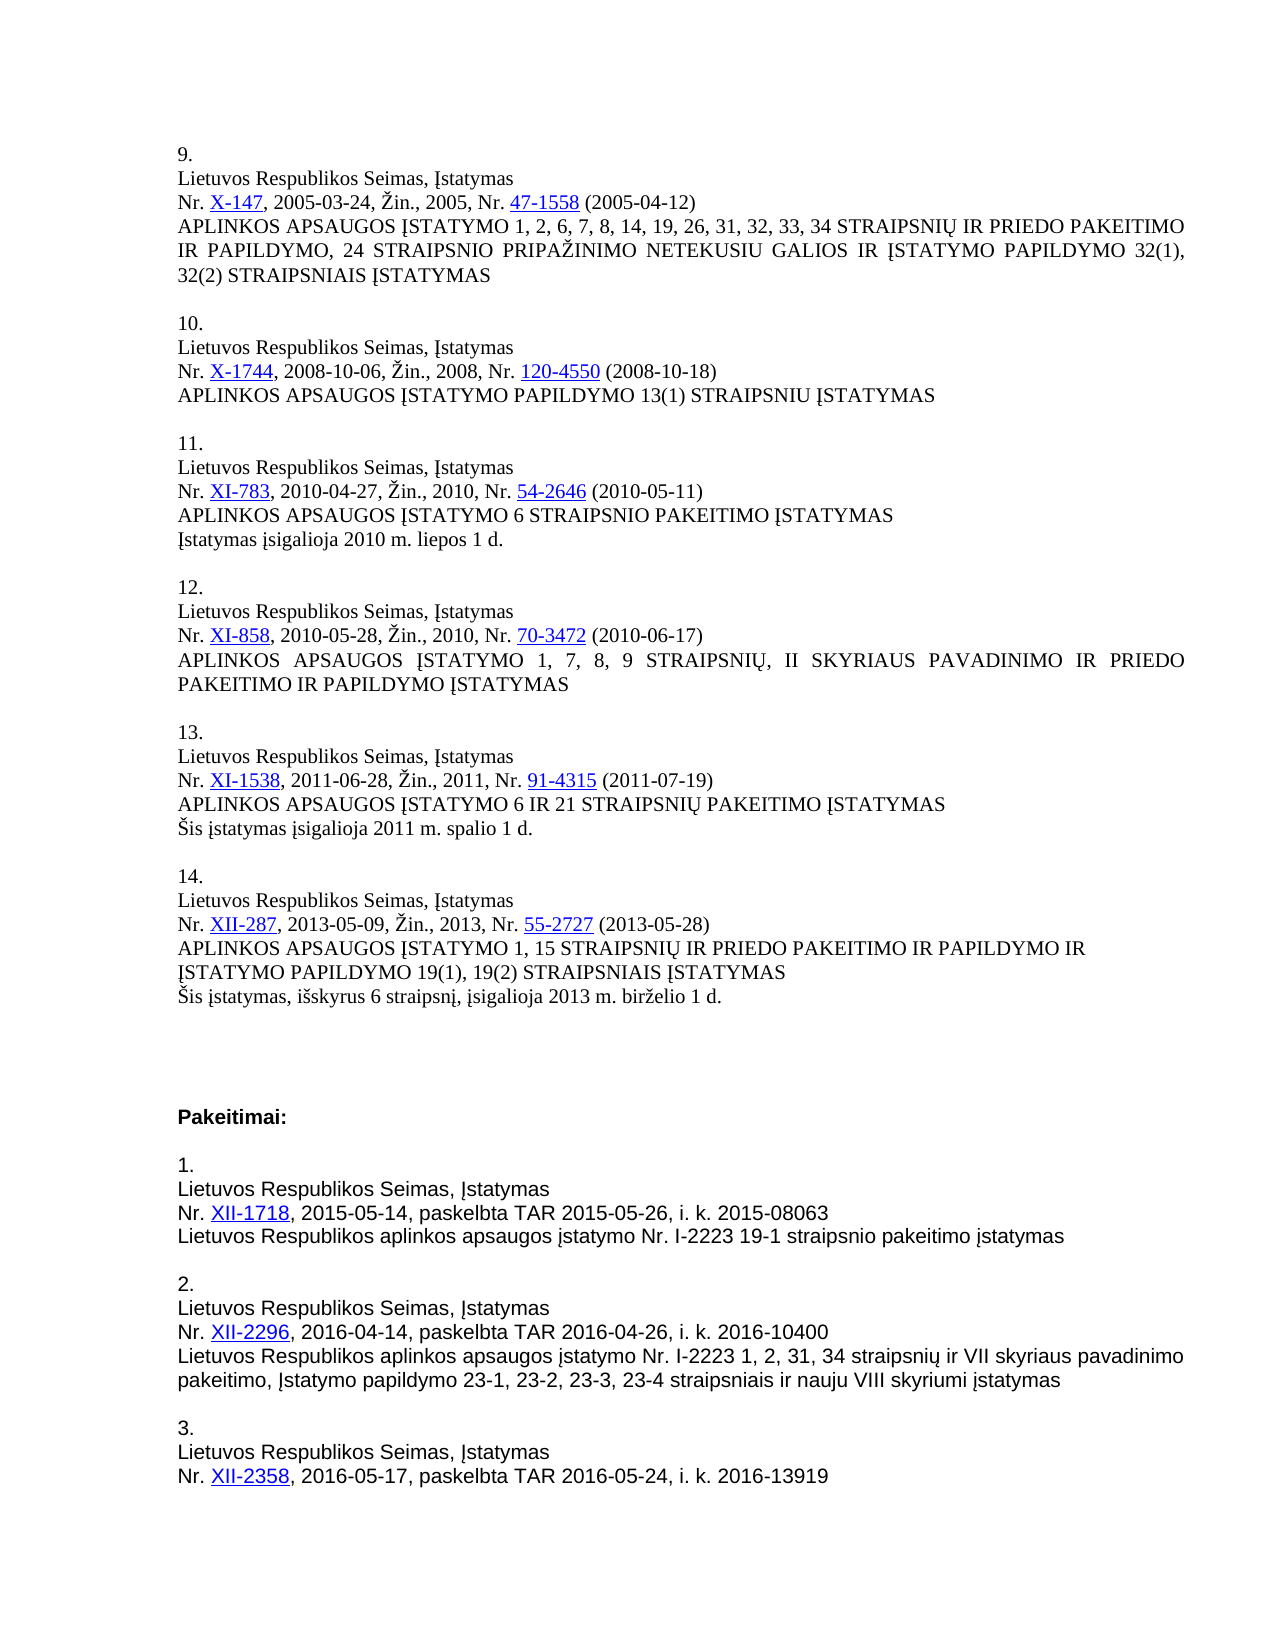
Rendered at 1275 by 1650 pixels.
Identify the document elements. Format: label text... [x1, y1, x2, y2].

text APLINKOS APSAUGOS ĮSTATYMO 1, 15 STRAIPSNIŲ IR PRIEDO PAKEITIMO IR PAPILDYMO IR ĮSTATYMO PAPILDYMO 19(1), 19(2) STRAIPSNIAIS ĮSTATYMAS [177, 936, 1186, 984]
text APLINKOS APSAUGOS ĮSTATYMO 6 STRAIPSNIO PAKEITIMO ĮSTATYMAS [177, 503, 1186, 527]
text 3. [177, 1416, 1186, 1440]
text Lietuvos Respublikos Seimas, Įstatymas [177, 1176, 1186, 1200]
text Lietuvos Respublikos Seimas, Įstatymas [177, 335, 1186, 359]
text Lietuvos Respublikos Seimas, Įstatymas [177, 1440, 1186, 1464]
text 13. [177, 720, 1186, 744]
text APLINKOS APSAUGOS ĮSTATYMO PAPILDYMO 13(1) STRAIPSNIU ĮSTATYMAS [177, 383, 1186, 407]
text Nr. XII-2296, 2016-04-14, paskelbta TAR 2016-04-26, i. k. 2016-10400 [177, 1320, 1186, 1344]
text Nr. XII-287, 2013-05-09, Žin., 2013, Nr. 55-2727 (2013-05-28) [177, 912, 1186, 936]
text Lietuvos Respublikos aplinkos apsaugos įstatymo Nr. I-2223 19-1 straipsnio pakeitimo įstatymas [177, 1224, 1186, 1248]
text Lietuvos Respublikos Seimas, Įstatymas [177, 744, 1186, 768]
text Nr. XII-2358, 2016-05-17, paskelbta TAR 2016-05-24, i. k. 2016-13919 [177, 1464, 1186, 1488]
text Šis įstatymas įsigalioja 2011 m. spalio 1 d. [177, 816, 1186, 840]
text Nr. X-1744, 2008-10-06, Žin., 2008, Nr. 120-4550 (2008-10-18) [177, 359, 1186, 383]
text APLINKOS APSAUGOS ĮSTATYMO 6 IR 21 STRAIPSNIŲ PAKEITIMO ĮSTATYMAS [177, 792, 1186, 816]
text Lietuvos Respublikos Seimas, Įstatymas [177, 599, 1186, 623]
text Nr. XI-1538, 2011-06-28, Žin., 2011, Nr. 91-4315 (2011-07-19) [177, 768, 1186, 792]
text 11. [177, 431, 1186, 455]
text 14. [177, 864, 1186, 888]
text Šis įstatymas, išskyrus 6 straipsnį, įsigalioja 2013 m. birželio 1 d. [177, 984, 1186, 1008]
text APLINKOS APSAUGOS ĮSTATYMO 1, 7, 8, 9 STRAIPSNIŲ, II SKYRIAUS PAVADINIMO IR PRIEDO PAKEITIMO IR PAPILDYMO ĮSTATYMAS [177, 647, 1186, 696]
text Lietuvos Respublikos Seimas, Įstatymas [177, 888, 1186, 912]
text Lietuvos Respublikos Seimas, Įstatymas [177, 166, 1186, 190]
text Lietuvos Respublikos aplinkos apsaugos įstatymo Nr. I-2223 1, 2, 31, 34 straipsnių ir VII skyriaus pavadinimo pakeitimo, Įstatymo papildymo 23-1, 23-2, 23-3, 23-4 straipsniais ir nauju VIII skyriumi įstatymas [177, 1344, 1186, 1392]
text 1. [177, 1152, 1186, 1176]
text 12. [177, 575, 1186, 599]
text Nr. XII-1718, 2015-05-14, paskelbta TAR 2015-05-26, i. k. 2015-08063 [177, 1200, 1186, 1224]
text Įstatymas įsigalioja 2010 m. liepos 1 d. [177, 527, 1186, 551]
text Nr. XI-858, 2010-05-28, Žin., 2010, Nr. 70-3472 (2010-06-17) [177, 623, 1186, 647]
text 10. [177, 311, 1186, 335]
text Nr. X-147, 2005-03-24, Žin., 2005, Nr. 47-1558 (2005-04-12) [177, 190, 1186, 214]
text 2. [177, 1272, 1186, 1296]
text Lietuvos Respublikos Seimas, Įstatymas [177, 455, 1186, 479]
text APLINKOS APSAUGOS ĮSTATYMO 1, 2, 6, 7, 8, 14, 19, 26, 31, 32, 33, 34 STRAIPSNIŲ IR PRIEDO PAKEITIMO IR PAPILDYMO, 24 STRAIPSNIO PRIPAŽINIMO NETEKUSIU GALIOS IR ĮSTATYMO PAPILDYMO 32(1), 32(2) STRAIPSNIAIS ĮSTATYMAS [177, 214, 1186, 287]
text Nr. XI-783, 2010-04-27, Žin., 2010, Nr. 54-2646 (2010-05-11) [177, 479, 1186, 503]
text 9. [177, 142, 1186, 166]
text Lietuvos Respublikos Seimas, Įstatymas [177, 1296, 1186, 1320]
text Pakeitimai: [177, 1104, 1186, 1128]
